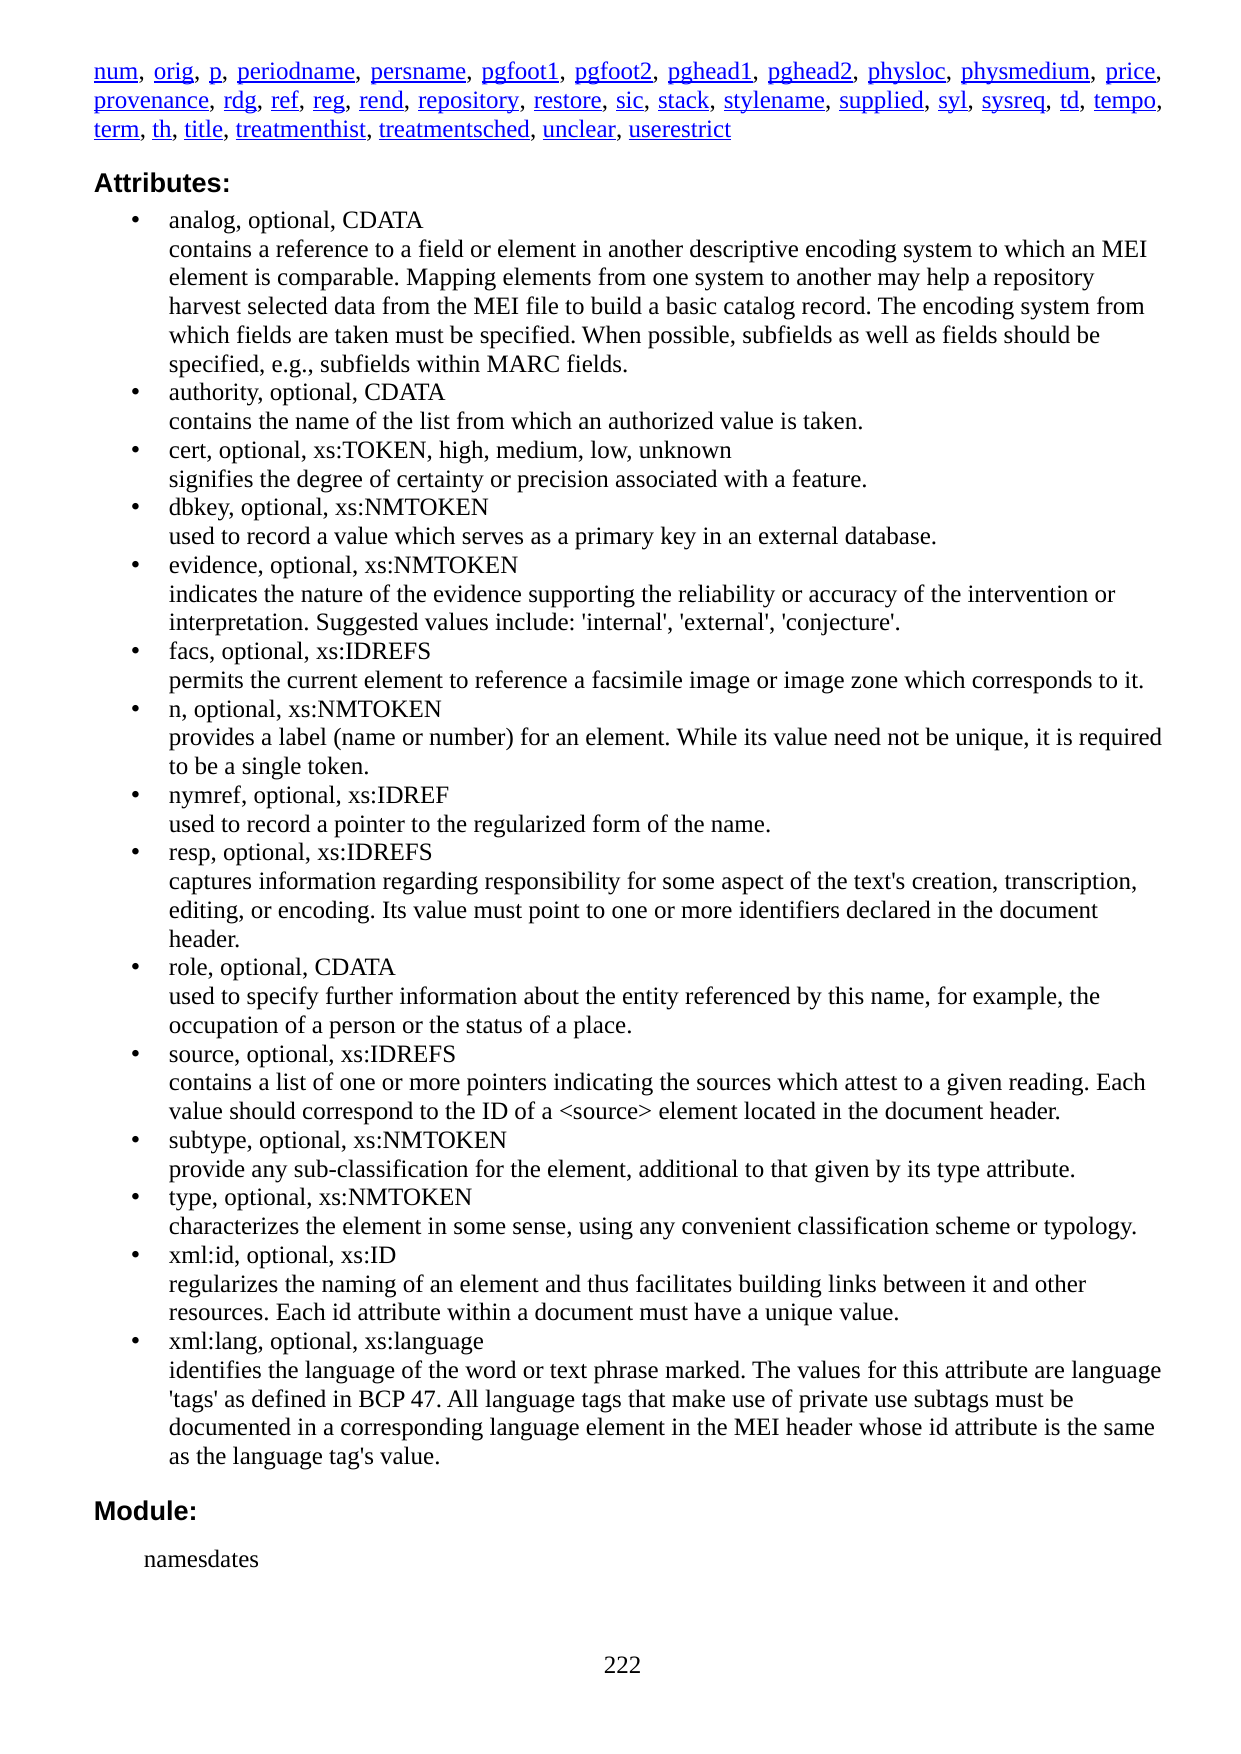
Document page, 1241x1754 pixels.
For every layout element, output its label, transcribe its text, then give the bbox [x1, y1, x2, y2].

list role, optional, CDATA used to specify further information about the entity referenced by this name, for example, the occupation of a person or the status of a place. [131, 952, 1162, 1039]
list subtype, optional, xs:NMTOKEN provide any sub-classification for the element, additional to that given by its type attribute. [131, 1125, 1162, 1182]
list dbkey, optional, xs:NMTOKEN used to record a value which serves as a primary key in an external database. [131, 492, 1162, 550]
text namesdates [94, 1544, 1162, 1573]
list cert, optional, xs:TOKEN, high, medium, low, unknown signifies the degree of certainty or precision associated with a feature. [131, 435, 1162, 492]
list resp, optional, xs:IDREFS captures information regarding responsibility for some aspect of the text's creation, transcription, editing, or encoding. Its value must point to one or more identifiers declared in the document header. [131, 837, 1162, 952]
subtitle Module: [94, 1495, 1162, 1526]
list source, optional, xs:IDREFS contains a list of one or more pointers indicating the sources which attest to a given reading. Each value should correspond to the ID of a <source> element located in the document header. [131, 1039, 1162, 1125]
subtitle Attributes: [94, 167, 1162, 199]
list evidence, optional, xs:NMTOKEN indicates the nature of the evidence supporting the reliability or accuracy of the intervention or interpretation. Suggested values include: 'internal', 'external', 'conjecture'. [131, 550, 1162, 636]
list facs, optional, xs:IDREFS permits the current element to reference a facsimile image or image zone which corresponds to it. [131, 636, 1162, 694]
list nymref, optional, xs:IDREF used to record a pointer to the regularized form of the name. [131, 780, 1162, 837]
text num, orig, p, periodname, persname, pgfoot1, pgfoot2, pghead1, pghead2, physloc, physmedium, price, provenance, rdg, ref, reg, rend, repository, restore, sic, stack, stylename, supplied, syl, sysreq, td, tempo, term, th, title, treatmenthist, treatmentsched, unclear, userestrict [94, 56, 1162, 142]
list n, optional, xs:NMTOKEN provides a label (name or number) for an element. While its value need not be unique, it is required to be a single token. [131, 694, 1162, 780]
list authority, optional, CDATA contains the name of the list from which an authorized value is taken. [131, 377, 1162, 435]
list analog, optional, CDATA contains a reference to a field or element in another descriptive encoding system to which an MEI element is comparable. Mapping elements from one system to another may help a repository harvest selected data from the MEI file to build a basic catalog record. The encoding system from which fields are taken must be specified. When possible, subfields as well as fields should be specified, e.g., subfields within MARC fields. [131, 205, 1162, 377]
list xml:id, optional, xs:ID regularizes the naming of an element and thus facilitates building links between it and other resources. Each id attribute within a document must have a unique value. [131, 1240, 1162, 1326]
list xml:lang, optional, xs:language identifies the language of the word or text phrase marked. The values for this attribute are language 'tags' as defined in BCP 47. All language tags that make use of private use subtags must be documented in a corresponding language element in the MEI header whose id attribute is the same as the language tag's value. [131, 1326, 1162, 1470]
list type, optional, xs:NMTOKEN characterizes the element in some sense, using any convenient classification scheme or typology. [131, 1182, 1162, 1240]
